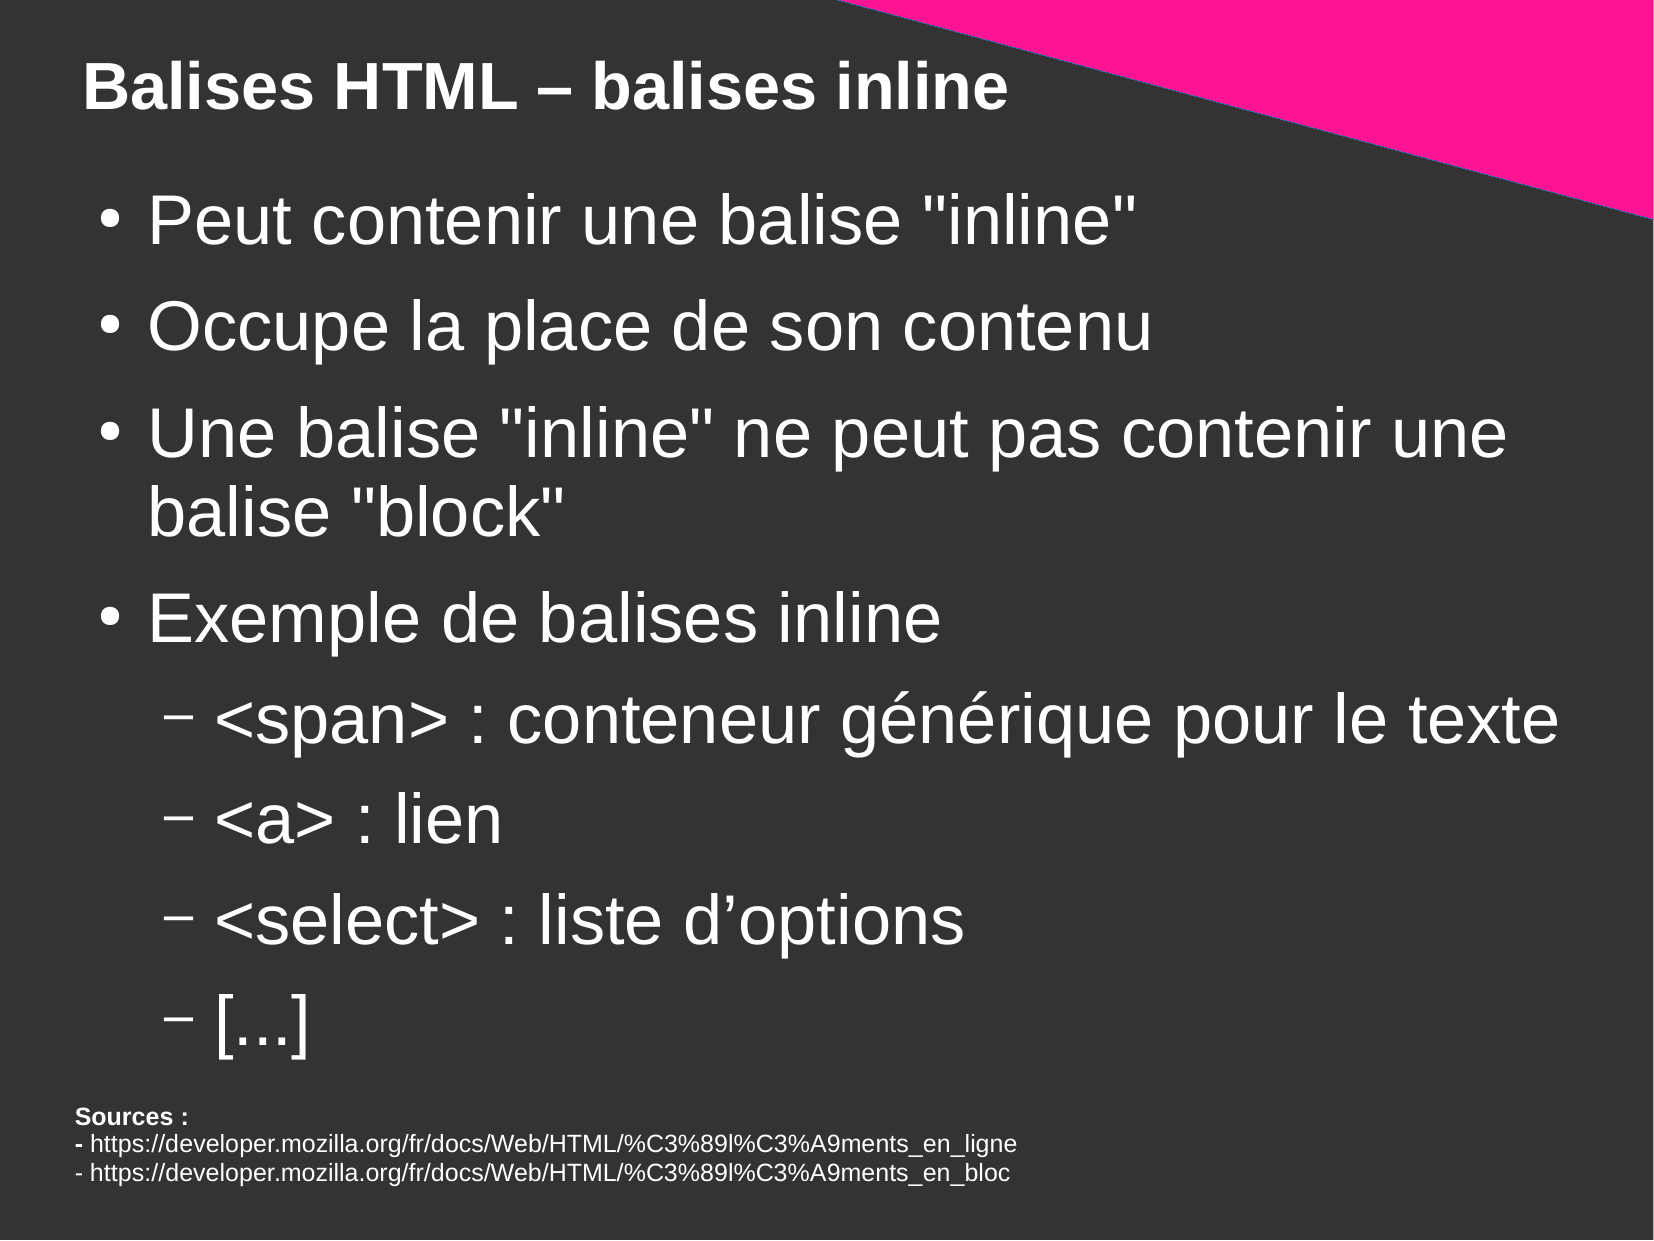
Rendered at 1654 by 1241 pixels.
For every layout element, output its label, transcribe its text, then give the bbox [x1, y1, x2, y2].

text_box [837, 0, 1654, 220]
title Balises HTML – balises inline [82, 49, 1436, 162]
text_box Sources : - https://developer.mozilla.org/fr/docs/Web/HTML/%C3%89l%C3%A9ments_en_ligne - https://developer.mozilla.org/fr/docs/Web/HTML/%C3%89l%C3%A9ments_en_bloc [59, 1094, 1546, 1227]
list Peut contenir une balise "inline" Occupe la place de son contenu Une balise "inline" ne peut pas contenir une balise "block" Exemple de balises inline <span> : conteneur générique pour le texte <a> : lien <select> : liste d’options [...] [80, 180, 1620, 1075]
